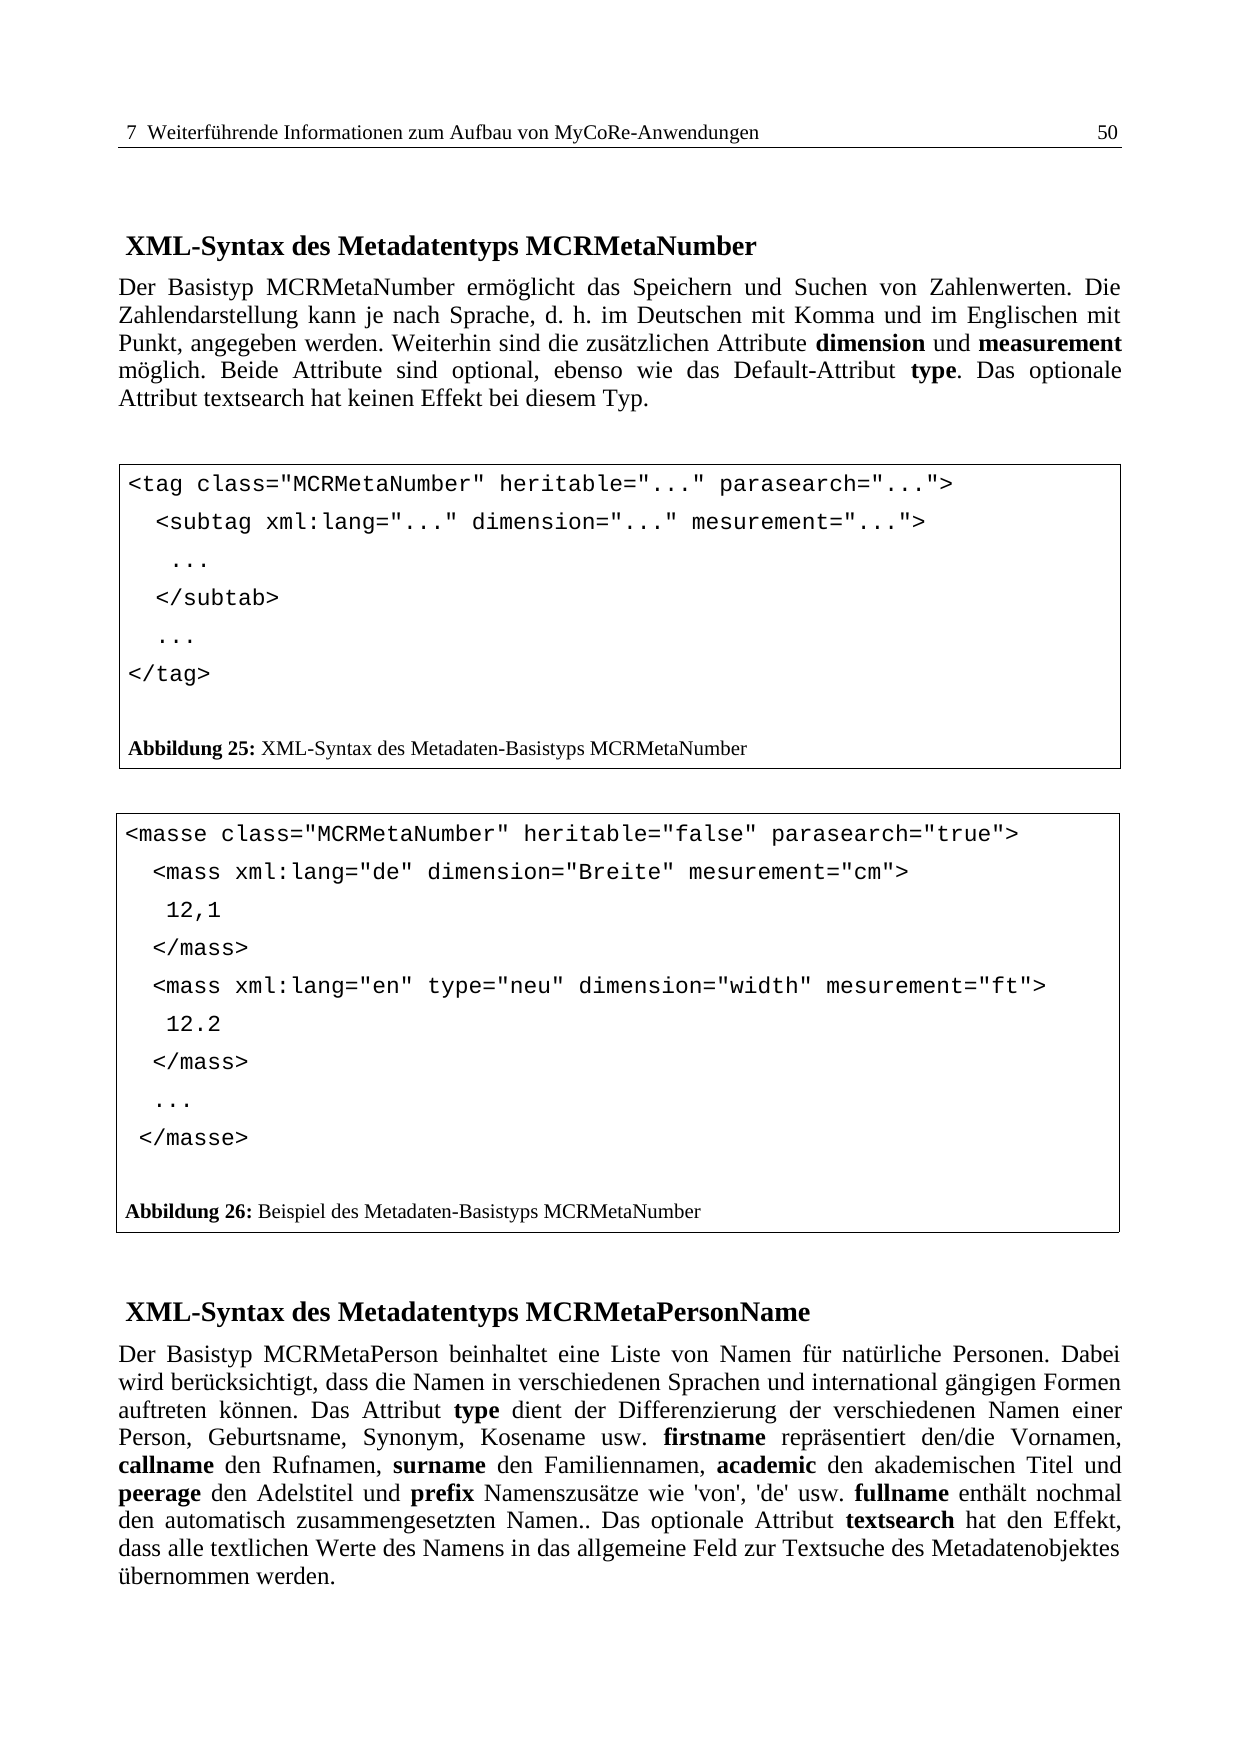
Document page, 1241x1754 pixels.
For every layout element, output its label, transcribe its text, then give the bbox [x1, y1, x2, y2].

text ... [128, 624, 1111, 651]
text ... [125, 1088, 1110, 1114]
text 12,1 [125, 898, 1110, 924]
subtitle XML-Syntax des Metadatentyps MCRMetaPersonName [118, 1297, 1122, 1328]
text </mass> [125, 1050, 1110, 1076]
text <mass xml:lang="en" type="neu" dimension="width" mesurement="ft"> [125, 974, 1110, 1000]
text </subtab> [128, 586, 1111, 613]
text </mass> [125, 936, 1110, 962]
text <subtag xml:lang="..." dimension="..." mesurement="..."> [128, 510, 1111, 537]
text Der Basistyp MCRMetaPerson beinhaltet eine Liste von Namen für natürliche Personen. Dabei wird berücksichtigt, dass die Namen in verschiedenen Sprachen und international gängigen Formen auftreten können. Das Attribut type dient der Differenzierung der verschiedenen Namen einer Person, Geburtsname, Synonym, Kosename usw. firstname repräsentiert den/die Vornamen, callname den Rufnamen, surname den Familiennamen, academic den akademischen Titel und peerage den Adelstitel und prefix Namenszusätze wie 'von', 'de' usw. fullname enthält nochmal den automatisch zusammengesetzten Namen.. Das optionale Attribut textsearch hat den Effekt, dass alle textlichen Werte des Namens in das allgemeine Feld zur Textsuche des Metadatenobjektes übernommen werden. [118, 1340, 1122, 1590]
text Der Basistyp MCRMetaNumber ermöglicht das Speichern und Suchen von Zahlenwerten. Die Zahlendarstellung kann je nach Sprache, d. h. im Deutschen mit Komma und im Englischen mit Punkt, angegeben werden. Weiterhin sind die zusätzlichen Attribute dimension und measurement möglich. Beide Attribute sind optional, ebenso wie das Default-Attribut type. Das optionale Attribut textsearch hat keinen Effekt bei diesem Typ. [118, 273, 1122, 412]
text Abbildung 26: Beispiel des Metadaten-Basistyps MCRMetaNumber [125, 1200, 1110, 1223]
text </tag> [128, 662, 1111, 689]
text ... [128, 548, 1111, 575]
text </masse> [125, 1126, 1110, 1152]
text 12.2 [125, 1012, 1110, 1038]
subtitle XML-Syntax des Metadatentyps MCRMetaNumber [118, 230, 1122, 261]
text <tag class="MCRMetaNumber" heritable="..." parasearch="..."> [128, 472, 1111, 499]
text Abbildung 25: XML-Syntax des Metadaten-Basistyps MCRMetaNumber [128, 737, 1111, 759]
text <masse class="MCRMetaNumber" heritable="false" parasearch="true"> [125, 822, 1110, 848]
text <mass xml:lang="de" dimension="Breite" mesurement="cm"> [125, 860, 1110, 886]
